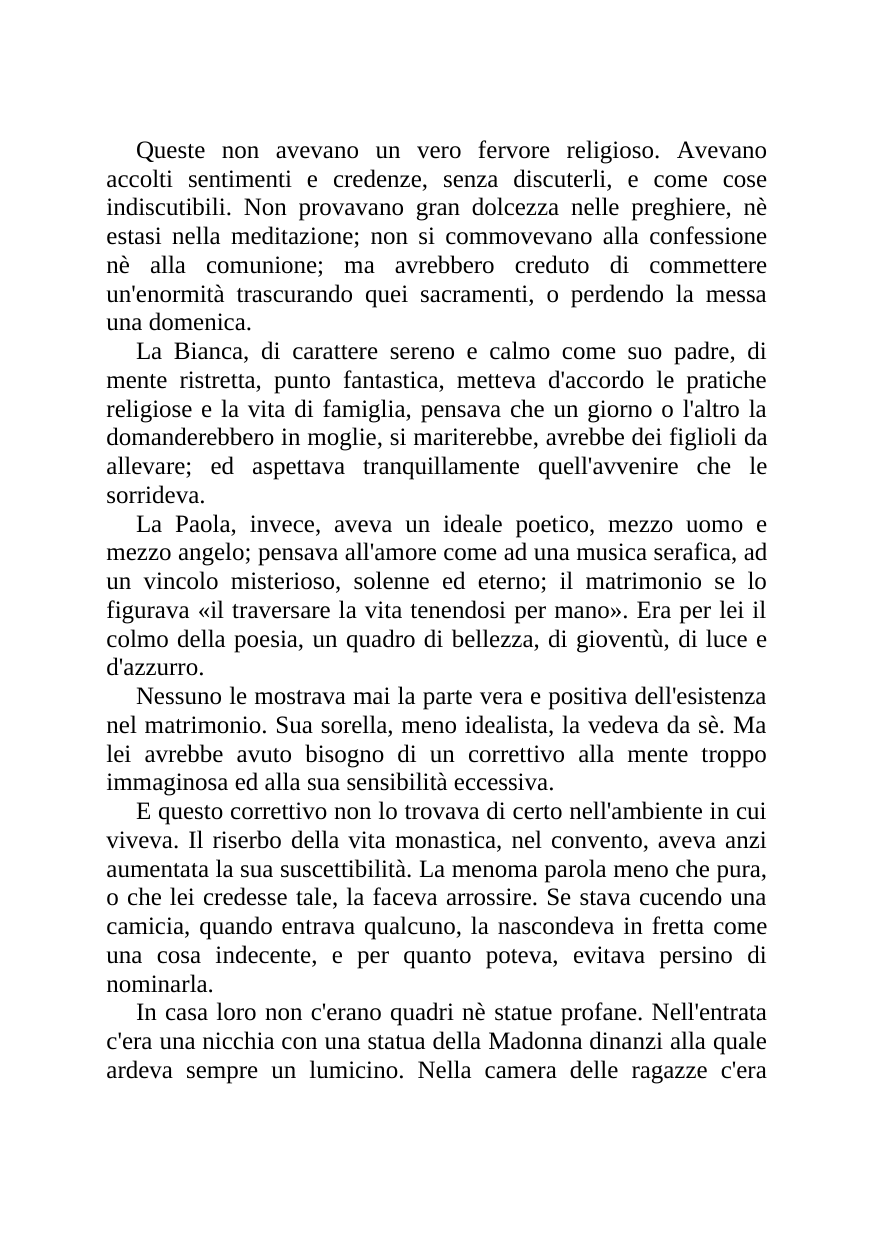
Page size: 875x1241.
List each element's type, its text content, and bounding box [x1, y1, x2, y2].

text In casa loro non c'erano quadri nè statue profane. Nell'entrata c'era una nicchia con una statua della Madonna dinanzi alla quale ardeva sempre un lumicino. Nella camera delle ragazze c'era [106, 997, 768, 1084]
text Nessuno le mostrava mai la parte vera e positiva dell'esistenza nel matrimonio. Sua sorella, meno idealista, la vedeva da sè. Ma lei avrebbe avuto bisogno di un correttivo alla mente troppo immaginosa ed alla sua sensibilità eccessiva. [106, 681, 768, 796]
text La Bianca, di carattere sereno e calmo come suo padre, di mente ristretta, punto fantastica, metteva d'accordo le pratiche religiose e la vita di famiglia, pensava che un giorno o l'altro la domanderebbero in moglie, si mariterebbe, avrebbe dei figlioli da allevare; ed aspettava tranquillamente quell'avvenire che le sorrideva. [106, 336, 768, 509]
text Queste non avevano un vero fervore religioso. Avevano accolti sentimenti e credenze, senza discuterli, e come cose indiscutibili. Non provavano gran dolcezza nelle preghiere, nè estasi nella meditazione; non si commovevano alla confessione nè alla comunione; ma avrebbero creduto di commettere un'enormità trascurando quei sacramenti, o perdendo la messa una domenica. [106, 135, 768, 336]
text E questo correttivo non lo trovava di certo nell'ambiente in cui viveva. Il riserbo della vita monastica, nel convento, aveva anzi aumentata la sua suscettibilità. La menoma parola meno che pura, o che lei credesse tale, la faceva arrossire. Se stava cucendo una camicia, quando entrava qualcuno, la nascondeva in fretta come una cosa indecente, e per quanto poteva, evitava persino di nominarla. [106, 796, 768, 997]
text La Paola, invece, aveva un ideale poetico, mezzo uomo e mezzo angelo; pensava all'amore come ad una musica serafica, ad un vincolo misterioso, solenne ed eterno; il matrimonio se lo figurava «il traversare la vita tenendosi per mano». Era per lei il colmo della poesia, un quadro di bellezza, di gioventù, di luce e d'azzurro. [106, 509, 768, 681]
